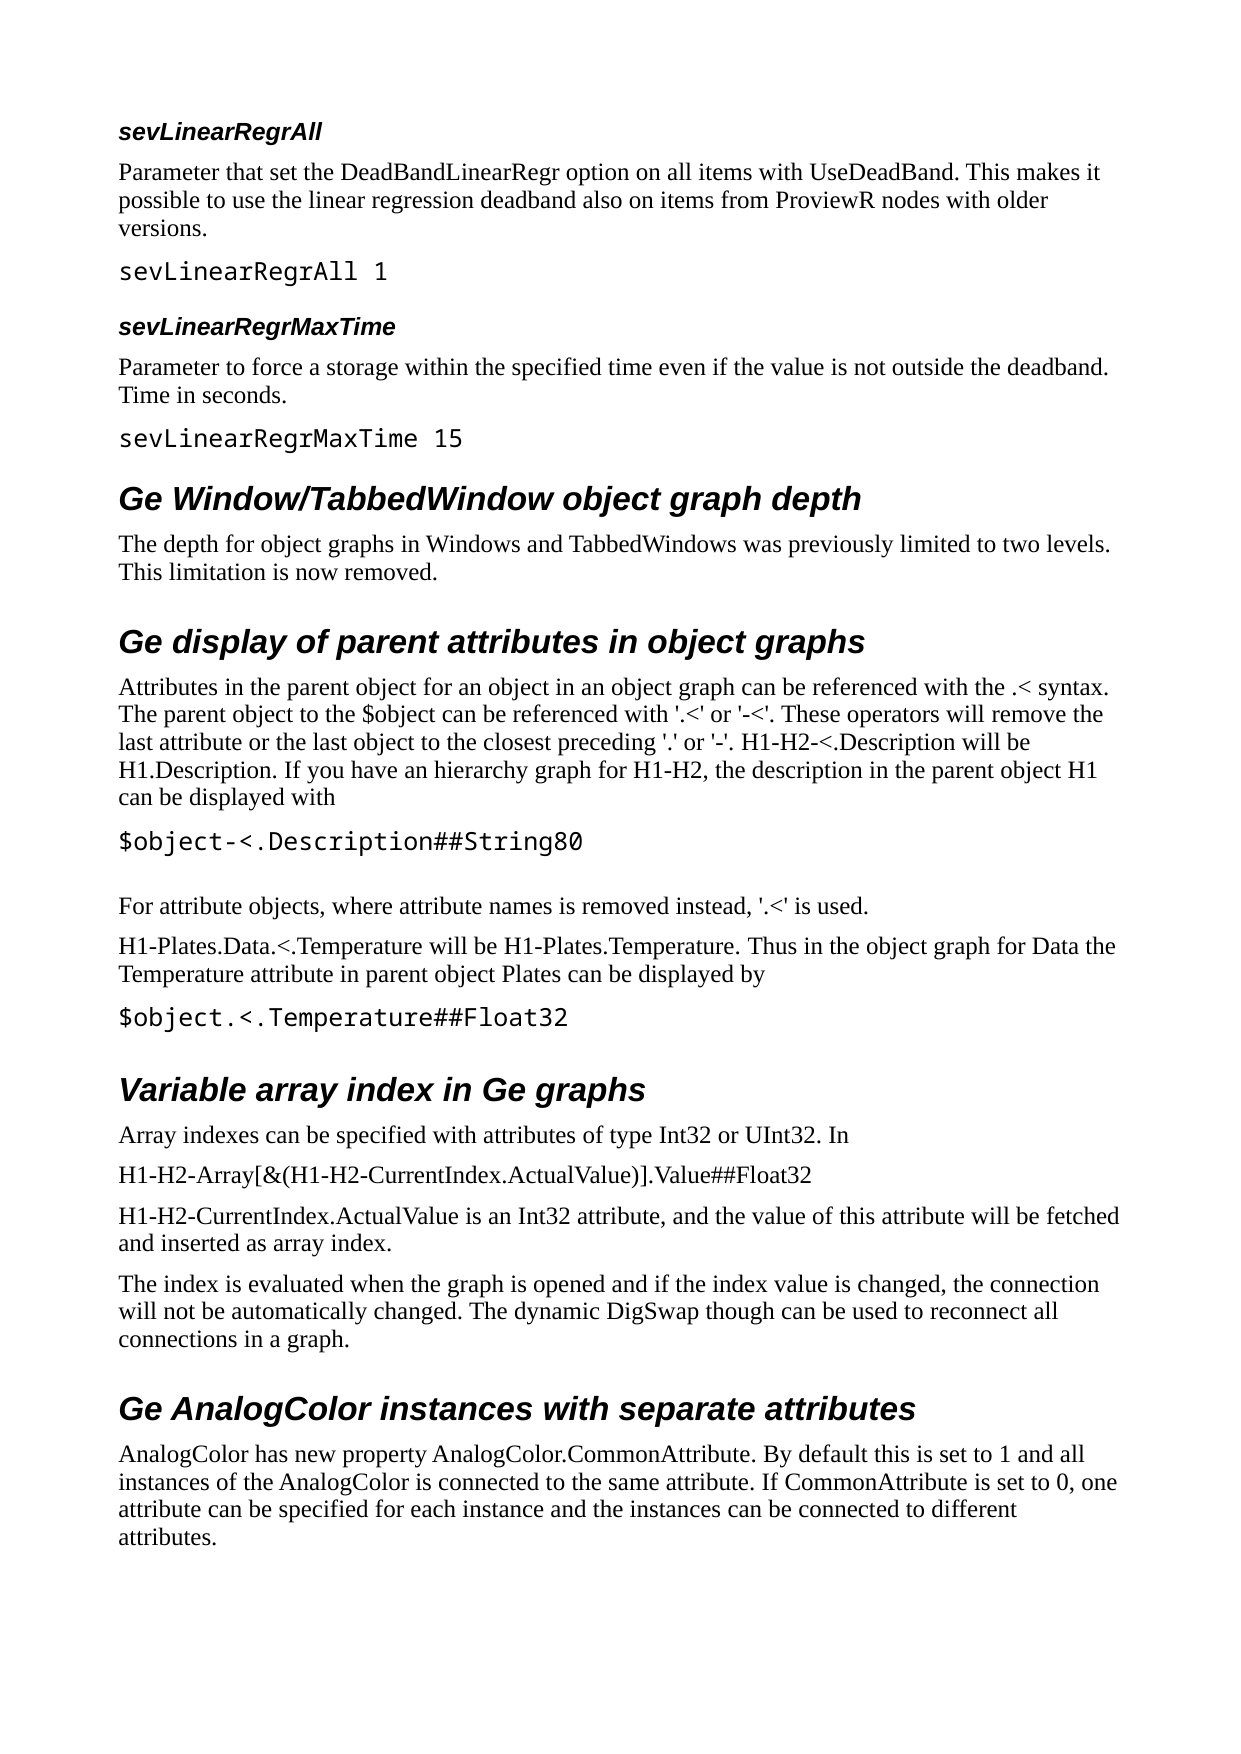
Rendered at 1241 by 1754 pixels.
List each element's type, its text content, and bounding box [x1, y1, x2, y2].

subtitle Ge AnalogColor instances with separate attributes [118, 1390, 1122, 1428]
text sevLinearRegrAll 1 [118, 254, 1122, 288]
text For attribute objects, where attribute names is removed instead, '.<' is used. [118, 892, 1122, 919]
text AnalogColor has new property AnalogColor.CommonAttribute. By default this is set to 1 and all instances of the AnalogColor is connected to the same attribute. If CommonAttribute is set to 0, one attribute can be specified for each instance and the instances can be connected to different attributes. [118, 1440, 1122, 1551]
text Parameter to force a storage within the specified time even if the value is not outside the deadband. Time in seconds. [118, 353, 1122, 409]
text The index is evaluated when the graph is opened and if the index value is changed, the connection will not be automatically changed. The dynamic DigSwap though can be used to reconnect all connections in a graph. [118, 1270, 1122, 1353]
subtitle sevLinearRegrMaxTime [118, 313, 1122, 341]
subtitle Ge display of parent attributes in object graphs [118, 623, 1122, 660]
text H1-Plates.Data.<.Temperature will be H1-Plates.Temperature. Thus in the object graph for Data the Temperature attribute in parent object Plates can be displayed by [118, 932, 1122, 987]
subtitle Ge Window/TabbedWindow object graph depth [118, 480, 1122, 517]
text H1-H2-CurrentIndex.ActualValue is an Int32 attribute, and the value of this attribute will be fetched and inserted as array index. [118, 1202, 1122, 1257]
text The depth for object graphs in Windows and TabbedWindows was previously limited to two levels. This limitation is now removed. [118, 530, 1122, 585]
text Parameter that set the DeadBandLinearRegr option on all items with UseDeadBand. This makes it possible to use the linear regression deadband also on items from ProviewR nodes with older versions. [118, 158, 1122, 241]
text H1-H2-Array[&(H1-H2-CurrentIndex.ActualValue)].Value##Float32 [118, 1162, 1122, 1189]
text sevLinearRegrMaxTime 15 [118, 421, 1122, 455]
subtitle sevLinearRegrAll [118, 118, 1122, 146]
text Array indexes can be specified with attributes of type Int32 or UInt32. In [118, 1121, 1122, 1149]
text $object.<.Temperature##Float32 [118, 1000, 1122, 1034]
subtitle Variable array index in Ge graphs [118, 1072, 1122, 1109]
text $object-<.Description##String80 [118, 824, 1122, 858]
text Attributes in the parent object for an object in an object graph can be referenced with the .< syntax. The parent object to the $object can be referenced with '.<' or '-<'. These operators will remove the last attribute or the last object to the closest preceding '.' or '-'. H1-H2-<.Description will be H1.Description. If you have an hierarchy graph for H1-H2, the description in the parent object H1 can be displayed with [118, 673, 1122, 811]
